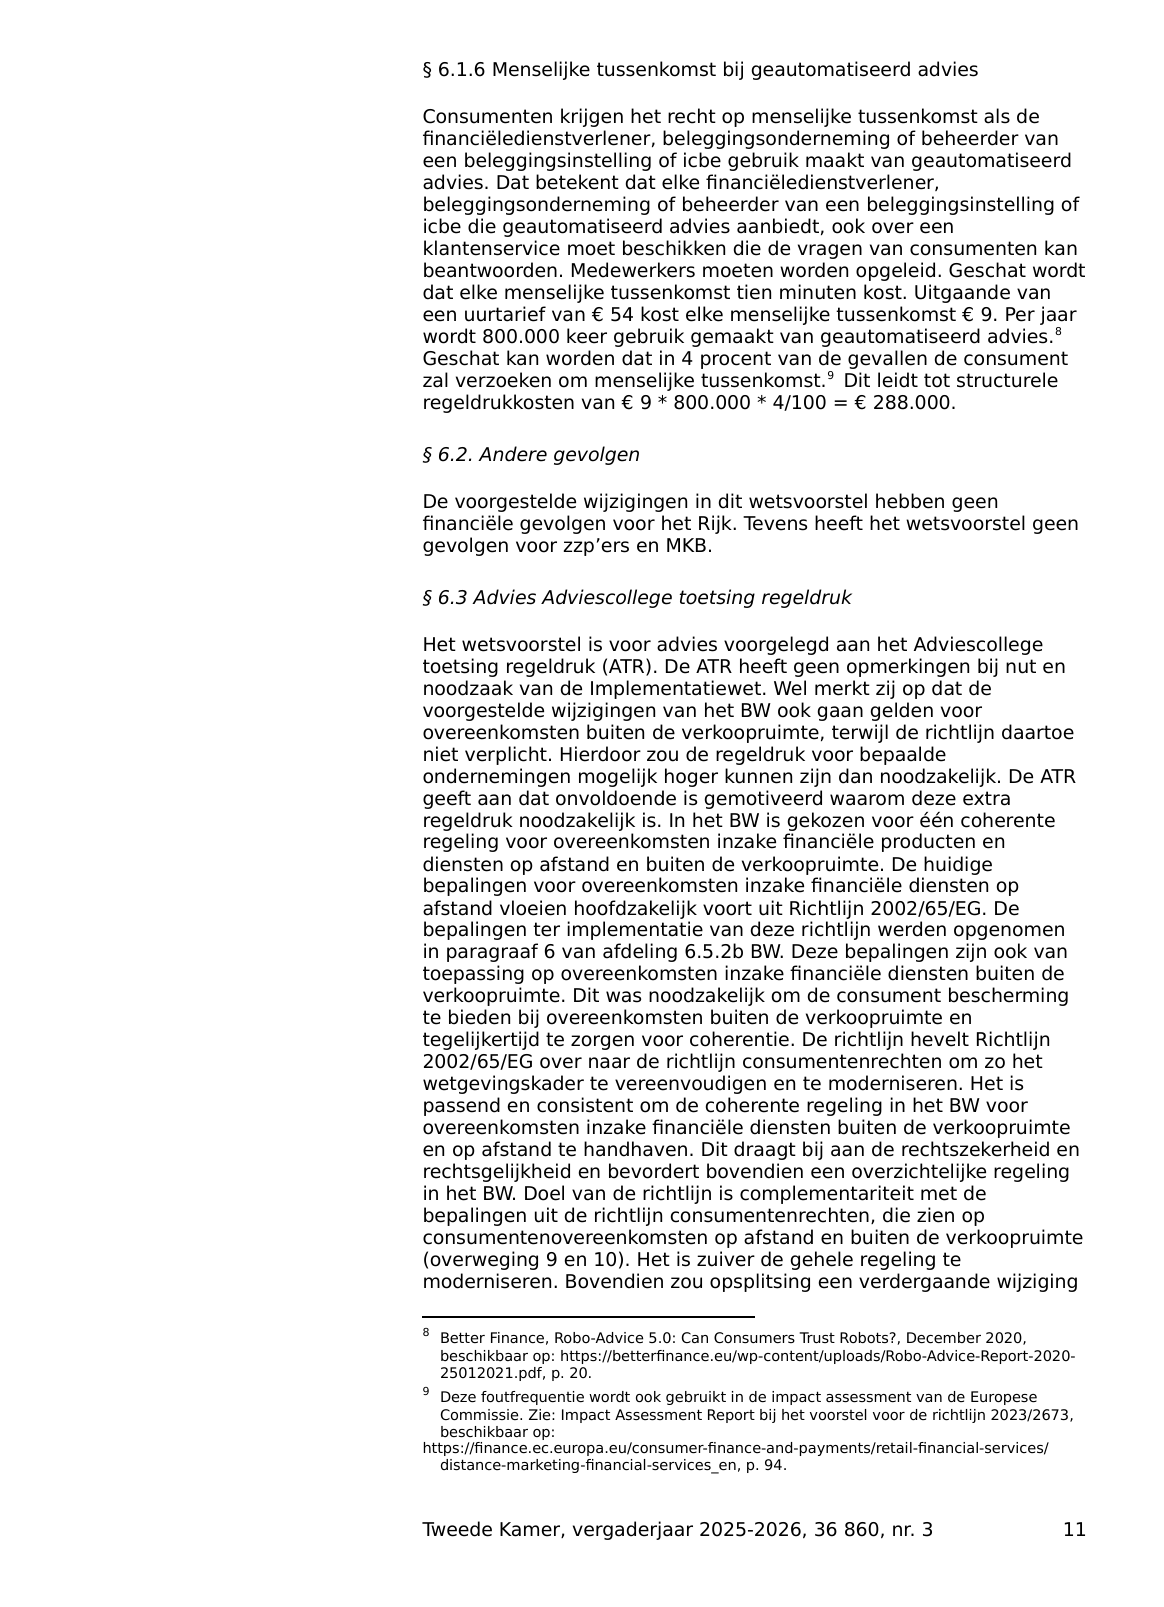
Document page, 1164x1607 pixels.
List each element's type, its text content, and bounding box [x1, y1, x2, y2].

text Consumenten krijgen het recht op menselijke tussenkomst als de financiëledienstverlener, beleggingsonderneming of beheerder van een beleggingsinstelling of icbe gebruik maakt van geautomatiseerd advies. Dat betekent dat elke financiëledienstverlener, beleggingsonderneming of beheerder van een beleggingsinstelling of icbe die geautomatiseerd advies aanbiedt, ook over een klantenservice moet beschikken die de vragen van consumenten kan beantwoorden. Medewerkers moeten worden opgeleid. Geschat wordt dat elke menselijke tussenkomst tien minuten kost. Uitgaande van een uurtarief van € 54 kost elke menselijke tussenkomst € 9. Per jaar wordt 800.000 keer gebruik gemaakt van geautomatiseerd advies. Geschat kan worden dat in 4 procent van de gevallen de consument zal verzoeken om menselijke tussenkomst. Dit leidt tot structurele regeldrukkosten van € 9 * 800.000 * 4/100 = € 288.000. [422, 106, 1087, 414]
text Deze foutfrequentie wordt ook gebruikt in de impact assessment van de Europese Commissie. Zie: Impact Assessment Report bij het voorstel voor de richtlijn 2023/2673, beschikbaar op: [422, 1385, 1087, 1441]
text https://finance.ec.europa.eu/consumer-finance-and-payments/retail-financial-services/distance-marketing-financial-services_en, p. 94. [422, 1441, 1087, 1474]
text De voorgestelde wijzigingen in dit wetsvoorstel hebben geen financiële gevolgen voor het Rijk. Tevens heeft het wetsvoorstel geen gevolgen voor zzp’ers en MKB. [422, 491, 1087, 557]
subtitle § 6.3 Advies Adviescollege toetsing regeldruk [422, 587, 1087, 609]
text Het wetsvoorstel is voor advies voorgelegd aan het Adviescollege toetsing regeldruk (ATR). De ATR heeft geen opmerkingen bij nut en noodzaak van de Implementatiewet. Wel merkt zij op dat de voorgestelde wijzigingen van het BW ook gaan gelden voor overeenkomsten buiten de verkoopruimte, terwijl de richtlijn daartoe niet verplicht. Hierdoor zou de regeldruk voor bepaalde ondernemingen mogelijk hoger kunnen zijn dan noodzakelijk. De ATR geeft aan dat onvoldoende is gemotiveerd waarom deze extra regeldruk noodzakelijk is. In het BW is gekozen voor één coherente regeling voor overeenkomsten inzake financiële producten en diensten op afstand en buiten de verkoopruimte. De huidige bepalingen voor overeenkomsten inzake financiële diensten op afstand vloeien hoofdzakelijk voort uit Richtlijn 2002/65/EG. De bepalingen ter implementatie van deze richtlijn werden opgenomen in paragraaf 6 van afdeling 6.5.2b BW. Deze bepalingen zijn ook van toepassing op overeenkomsten inzake financiële diensten buiten de verkoopruimte. Dit was noodzakelijk om de consument bescherming te bieden bij overeenkomsten buiten de verkoopruimte en tegelijkertijd te zorgen voor coherentie. De richtlijn hevelt Richtlijn 2002/65/EG over naar de richtlijn consumentenrechten om zo het wetgevingskader te vereenvoudigen en te moderniseren. Het is passend en consistent om de coherente regeling in het BW voor overeenkomsten inzake financiële diensten buiten de verkoopruimte en op afstand te handhaven. Dit draagt bij aan de rechtszekerheid en rechtsgelijkheid en bevordert bovendien een overzichtelijke regeling in het BW. Doel van de richtlijn is complementariteit met de bepalingen uit de richtlijn consumentenrechten, die zien op consumentenovereenkomsten op afstand en buiten de verkoopruimte (overweging 9 en 10). Het is zuiver de gehele regeling te moderniseren. Bovendien zou opsplitsing een verdergaande wijziging [422, 634, 1087, 1293]
text Better Finance, Robo-Advice 5.0: Can Consumers Trust Robots?, December 2020, beschikbaar op: https://betterfinance.eu/wp-content/uploads/Robo-Advice-Report-2020-25012021.pdf, p. 20. [422, 1326, 1087, 1382]
subtitle § 6.2. Andere gevolgen [422, 444, 1087, 466]
subtitle § 6.1.6 Menselijke tussenkomst bij geautomatiseerd advies [422, 59, 1087, 81]
